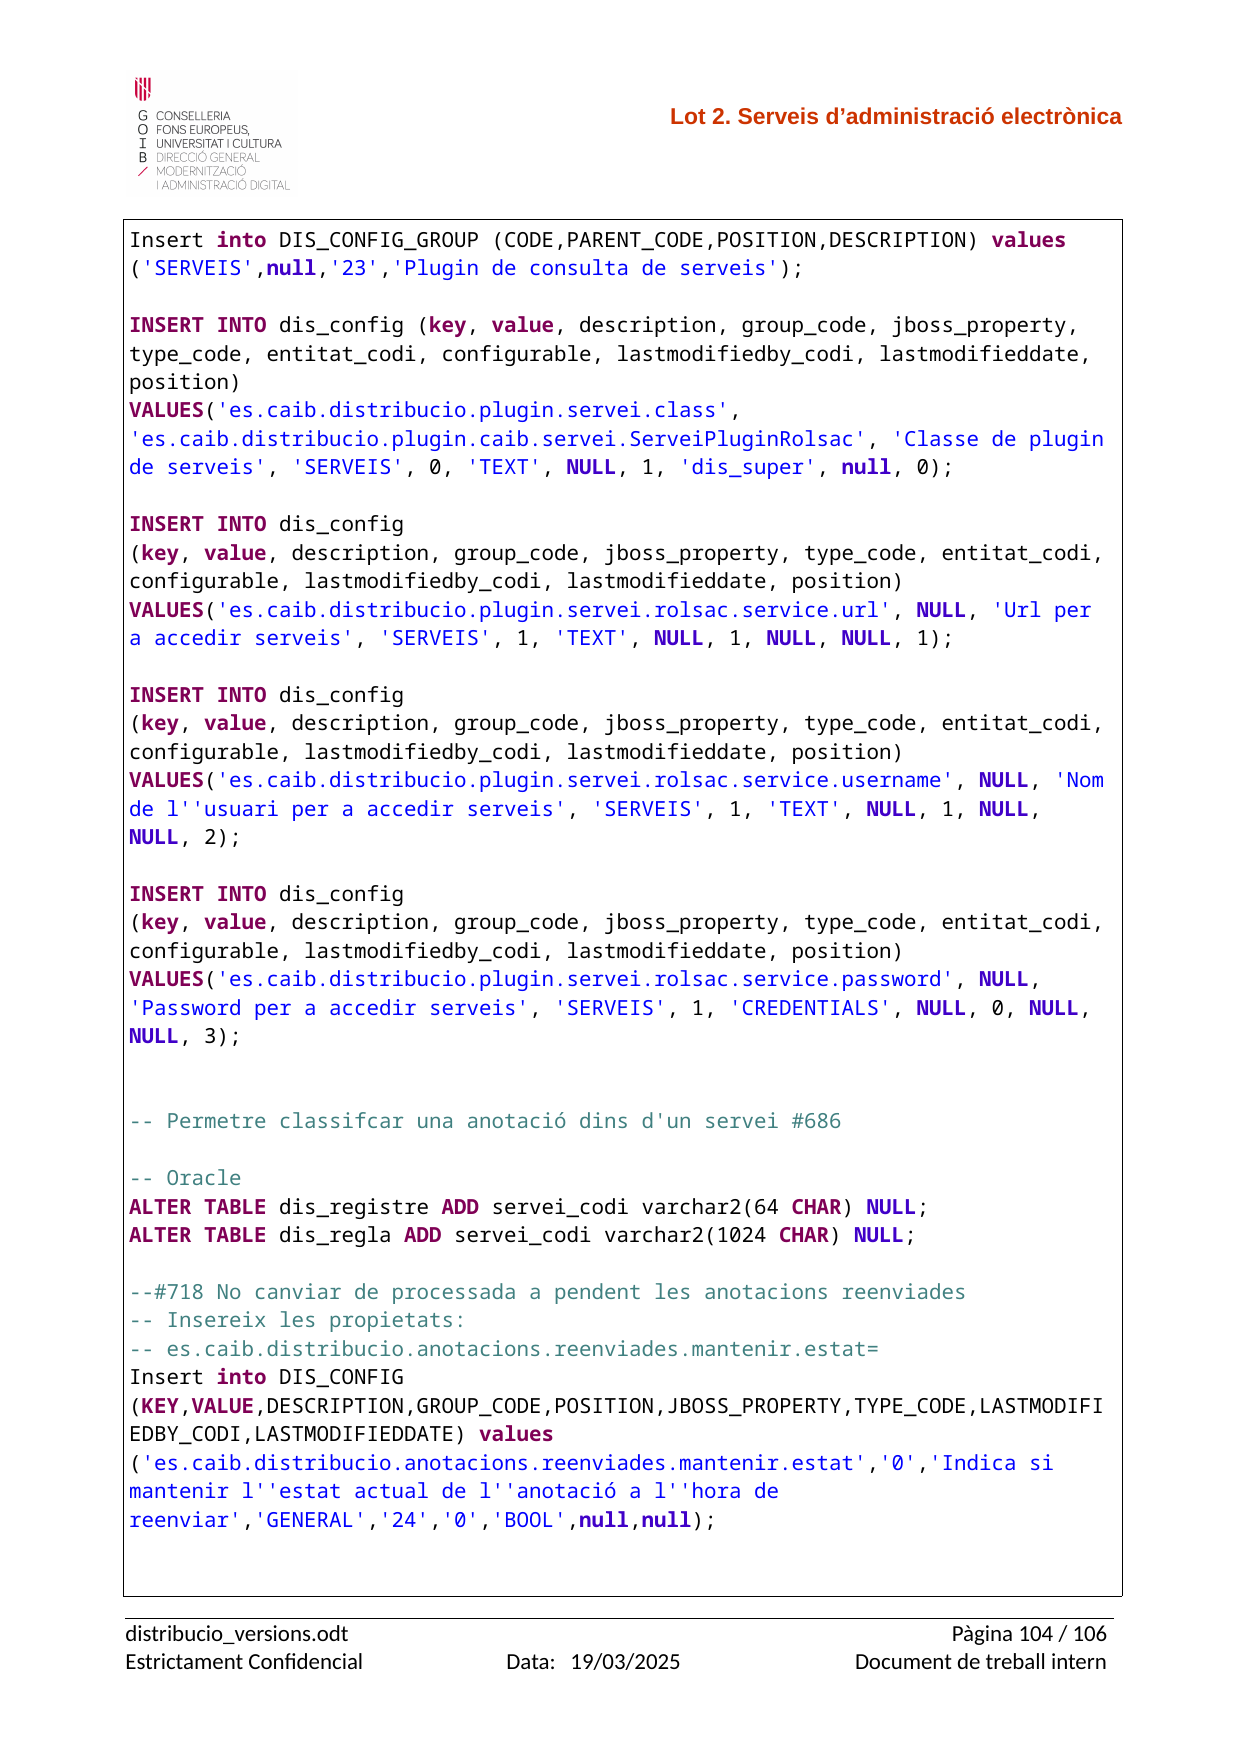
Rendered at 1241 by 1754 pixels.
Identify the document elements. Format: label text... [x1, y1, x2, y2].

picture [126, 70, 299, 197]
table_header Insert into DIS_CONFIG_GROUP (CODE,PARENT_CODE,POSITION,DESCRIPTION) values ('SERVEIS',null,'23','Plugin de consulta de serveis'); INSERT INTO dis_config (key, value, description, group_code, jboss_property, type_code, entitat_codi, configurable, lastmodifiedby_codi, lastmodifieddate, position) VALUES('es.caib.distribucio.plugin.servei.class', 'es.caib.distribucio.plugin.caib.servei.ServeiPluginRolsac', 'Classe de plugin de serveis', 'SERVEIS', 0, 'TEXT', NULL, 1, 'dis_super', null, 0); INSERT INTO dis_config (key, value, description, group_code, jboss_property, type_code, entitat_codi, configurable, lastmodifiedby_codi, lastmodifieddate, position) VALUES('es.caib.distribucio.plugin.servei.rolsac.service.url', NULL, 'Url per a accedir serveis', 'SERVEIS', 1, 'TEXT', NULL, 1, NULL, NULL, 1); INSERT INTO dis_config (key, value, description, group_code, jboss_property, type_code, entitat_codi, configurable, lastmodifiedby_codi, lastmodifieddate, position) VALUES('es.caib.distribucio.plugin.servei.rolsac.service.username', NULL, 'Nom de l''usuari per a accedir serveis', 'SERVEIS', 1, 'TEXT', NULL, 1, NULL, NULL, 2); INSERT INTO dis_config (key, value, description, group_code, jboss_property, type_code, entitat_codi, configurable, lastmodifiedby_codi, lastmodifieddate, position) VALUES('es.caib.distribucio.plugin.servei.rolsac.service.password', NULL, 'Password per a accedir serveis', 'SERVEIS', 1, 'CREDENTIALS', NULL, 0, NULL, NULL, 3); -- Permetre classifcar una anotació dins d'un servei #686 -- Oracle ALTER TABLE dis_registre ADD servei_codi varchar2(64 CHAR) NULL; ALTER TABLE dis_regla ADD servei_codi varchar2(1024 CHAR) NULL; --#718 No canviar de processada a pendent les anotacions reenviades -- Insereix les propietats: -- es.caib.distribucio.anotacions.reenviades.mantenir.estat= Insert into DIS_CONFIG (KEY,VALUE,DESCRIPTION,GROUP_CODE,POSITION,JBOSS_PROPERTY,TYPE_CODE,LASTMODIFIEDBY_CODI,LASTMODIFIEDDATE) values ('es.caib.distribucio.anotacions.reenviades.mantenir.estat','0','Indica si mantenir l''estat actual de l''anotació a l''hora de reenviar','GENERAL','24','0','BOOL',null,null); [124, 220, 1122, 1596]
